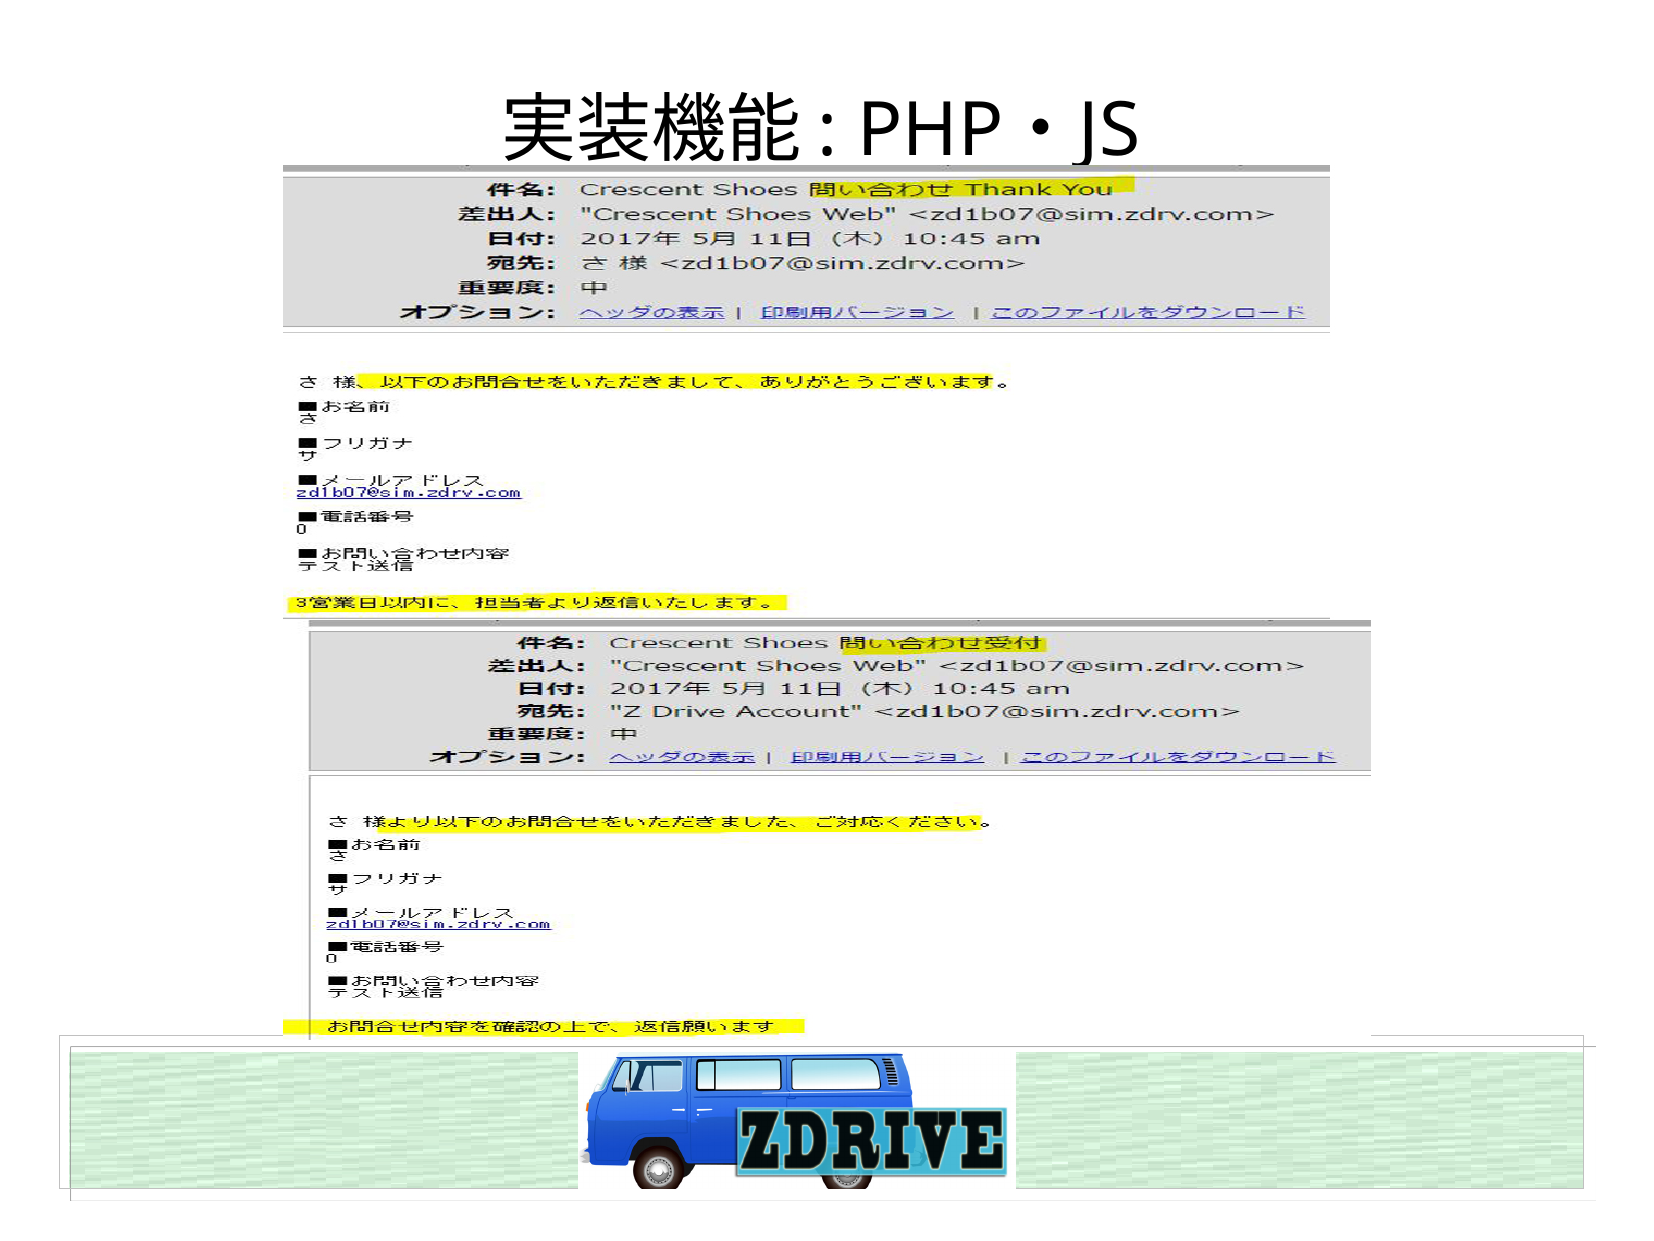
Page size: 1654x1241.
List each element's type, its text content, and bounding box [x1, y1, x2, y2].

picture [283, 165, 1371, 1040]
title 実装機能 : PHP・JS [129, 69, 1512, 178]
picture [72, 1052, 1583, 1189]
